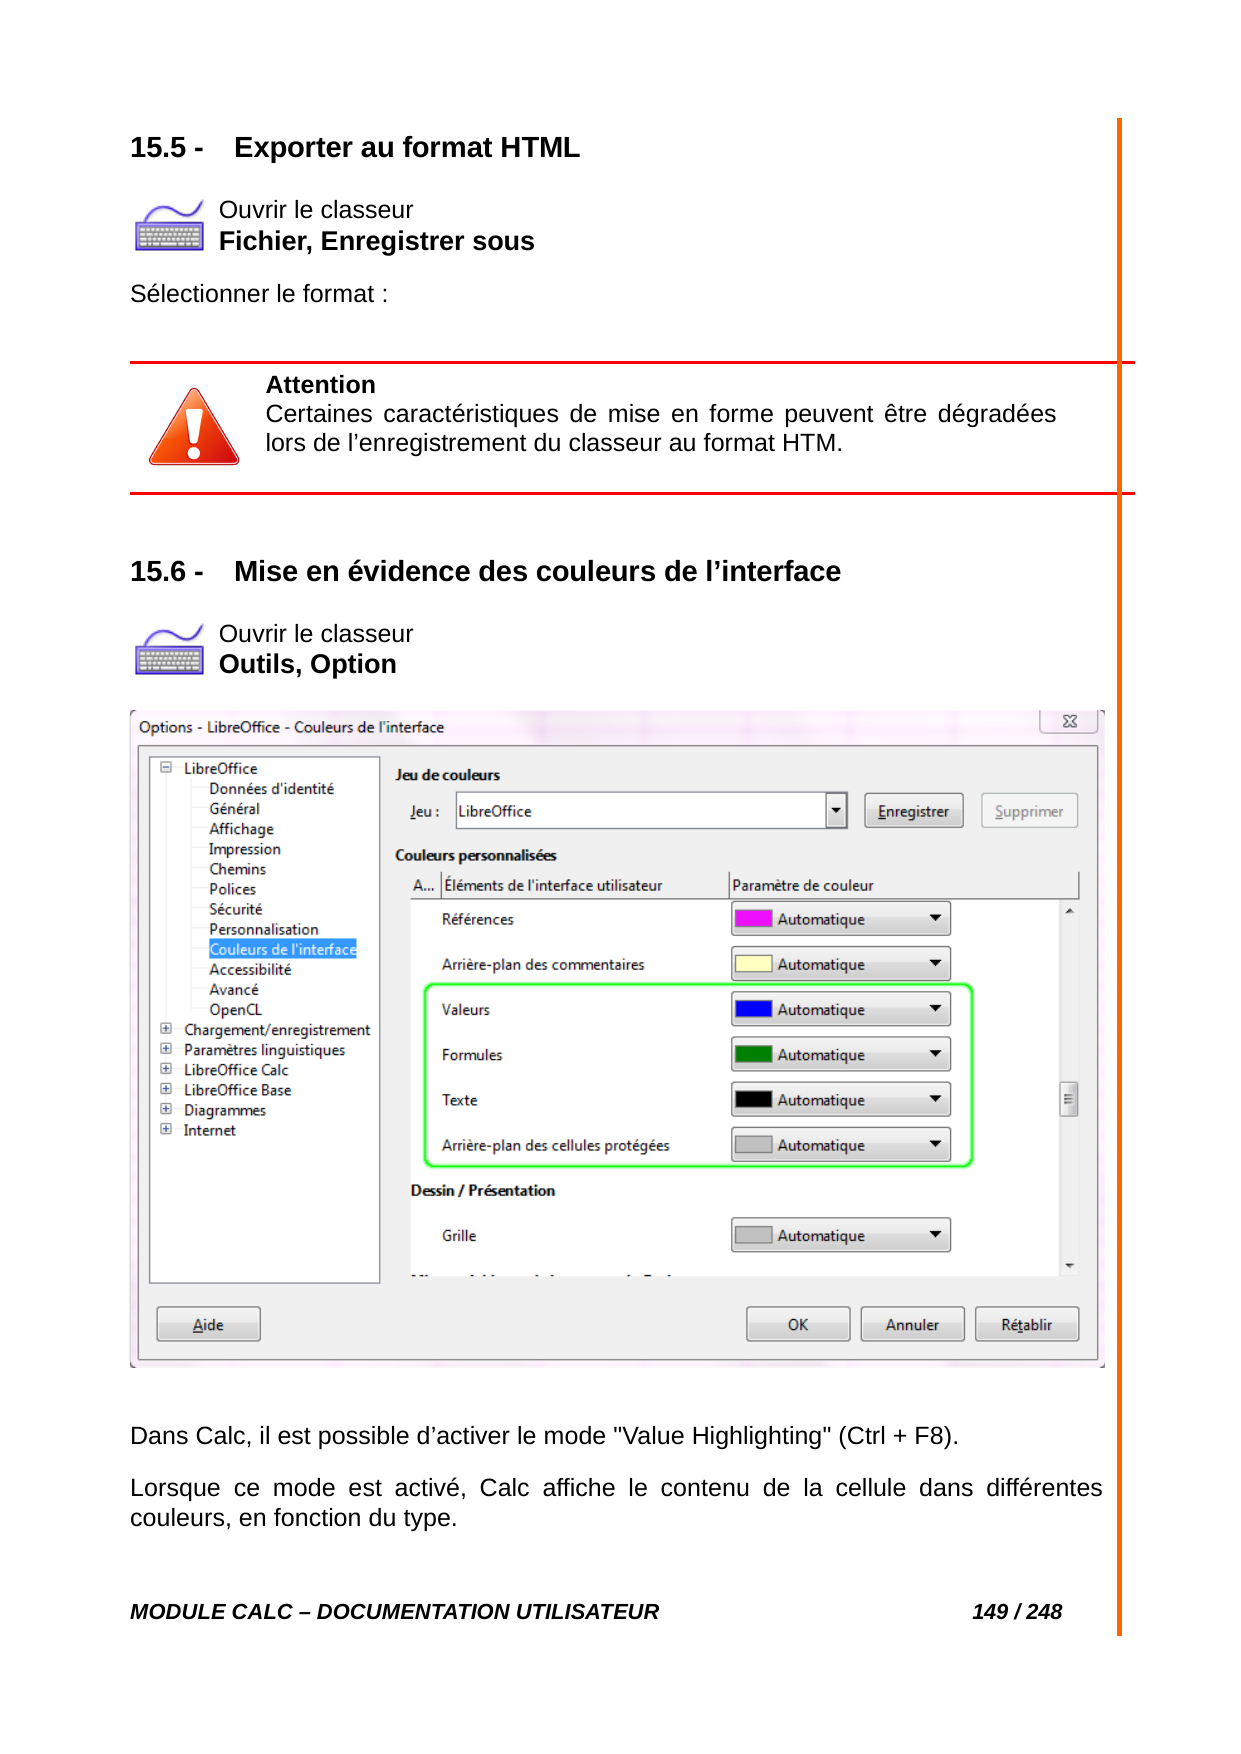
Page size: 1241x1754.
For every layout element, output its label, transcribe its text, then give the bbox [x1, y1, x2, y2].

picture [131, 613, 207, 689]
table_header Attention Certaines caractéristiques de mise en forme peuvent être dégradées lors de l’enregistrement du classeur au format HTM. [260, 364, 1117, 492]
text Dans Calc, il est possible d’activer le mode "Value Highlighting" (Ctrl + F8). [130, 1421, 1105, 1450]
text Ouvrir le classeur [207, 195, 1105, 224]
text Outils, Option [207, 648, 1105, 679]
picture [129, 710, 1105, 1368]
table_header [130, 364, 259, 492]
picture [135, 369, 254, 488]
subtitle Mise en évidence des couleurs de l’interface [130, 554, 1105, 587]
text Ouvrir le classeur [207, 619, 1105, 648]
text Sélectionner le format : [130, 279, 1105, 308]
text Fichier, Enregistrer sous [207, 224, 1105, 255]
picture [131, 189, 207, 265]
text Lorsque ce mode est activé, Calc affiche le contenu de la cellule dans différentes couleurs, en fonction du type. [130, 1473, 1105, 1531]
subtitle Exporter au format HTML [130, 130, 1105, 163]
